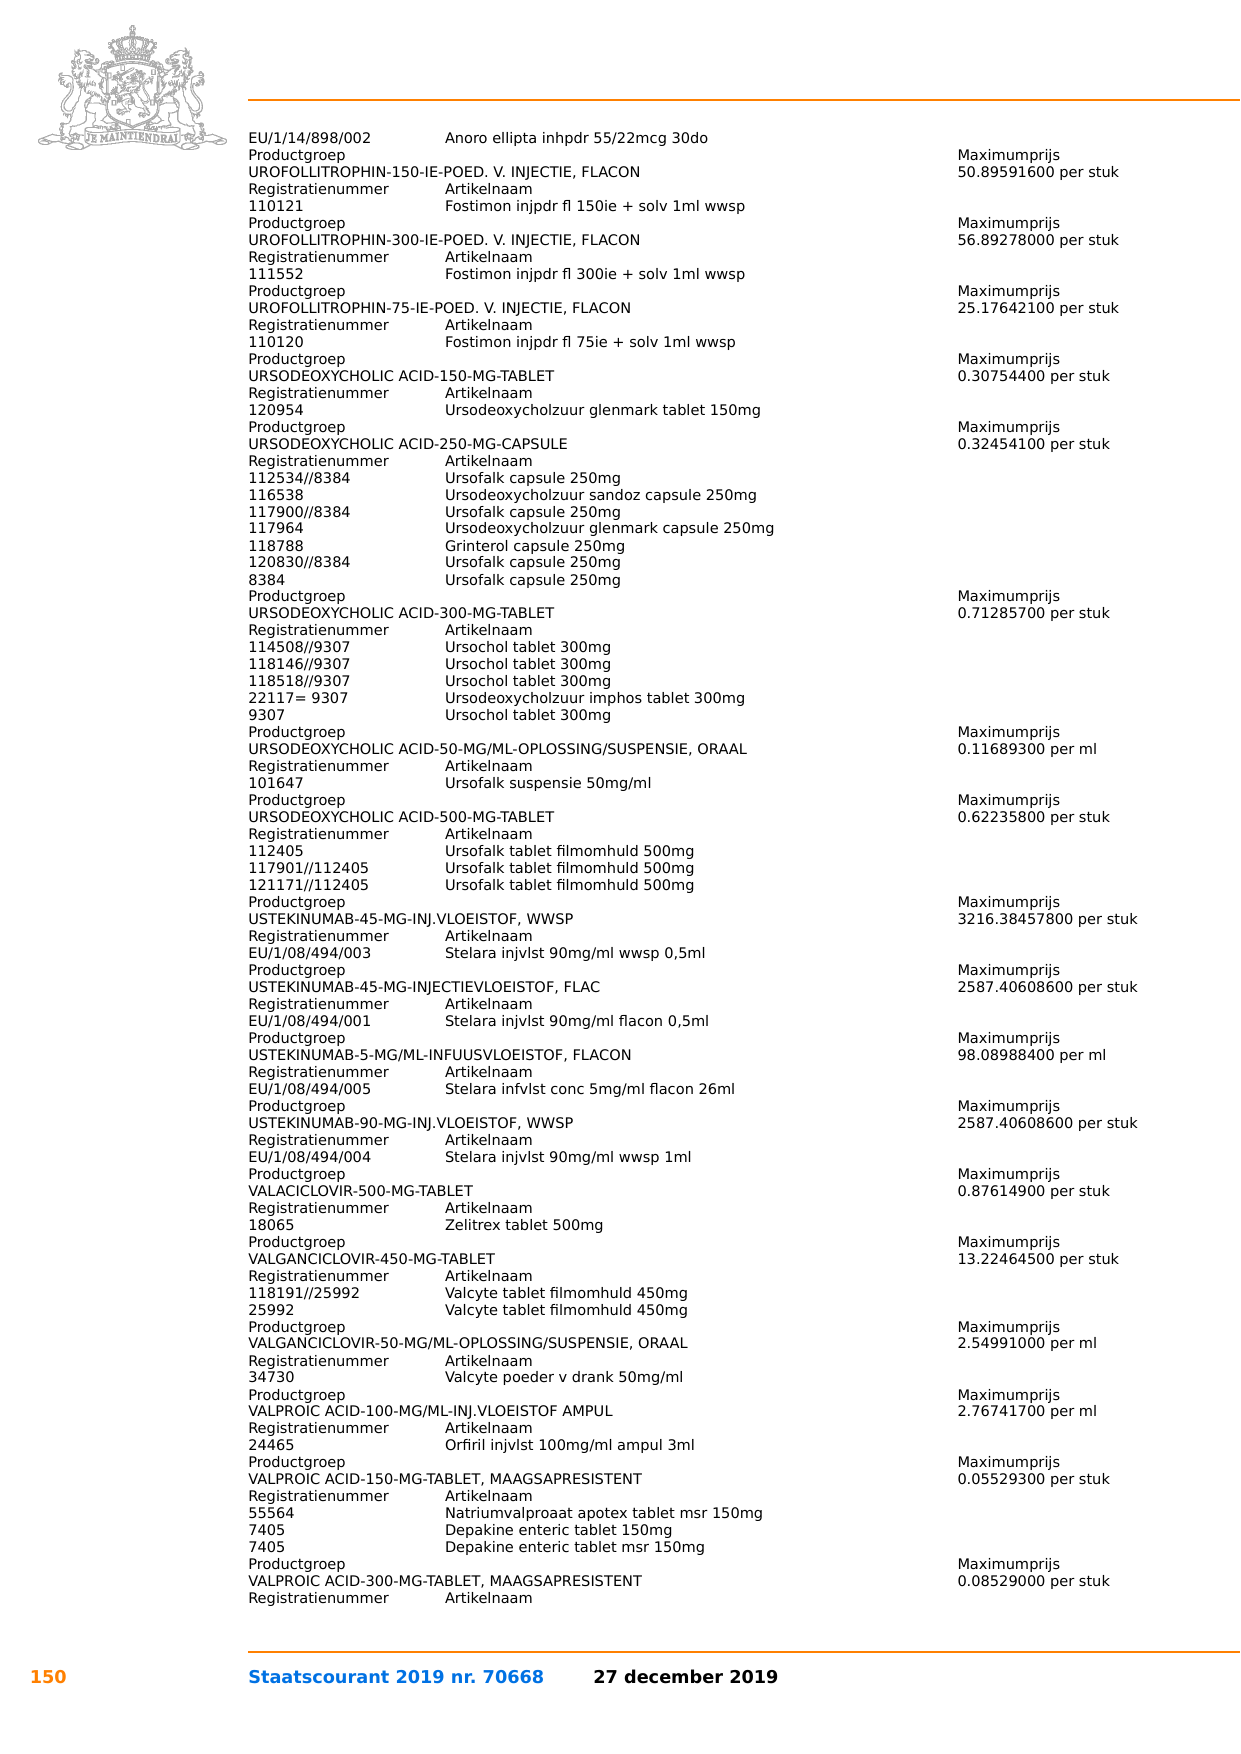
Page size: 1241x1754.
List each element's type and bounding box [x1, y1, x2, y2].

picture [38, 25, 227, 150]
